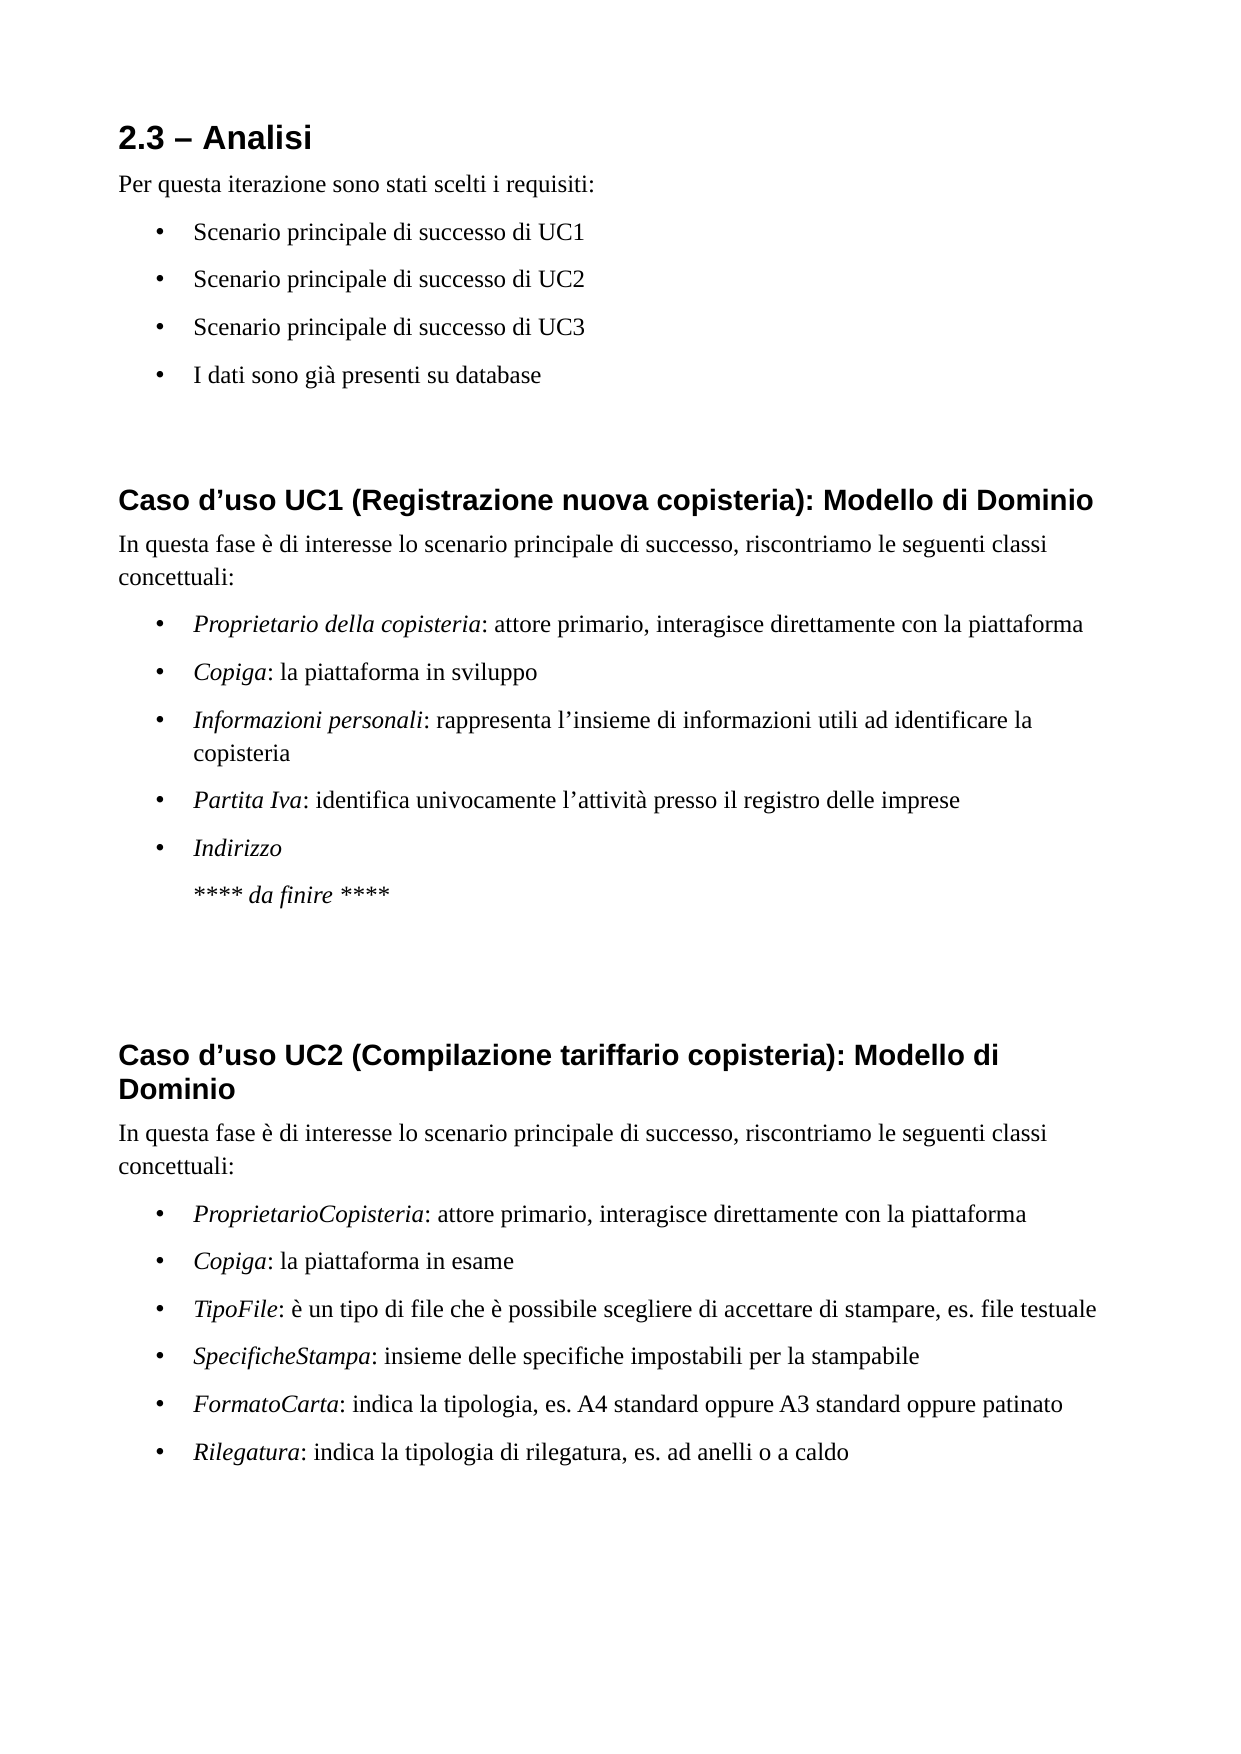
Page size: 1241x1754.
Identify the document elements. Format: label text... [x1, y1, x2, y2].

list Copiga: la piattaforma in esame [156, 1246, 1122, 1275]
text In questa fase è di interesse lo scenario principale di successo, riscontriamo le seguenti classi concettuali: [118, 529, 1122, 591]
text **** da finire **** [118, 881, 1122, 909]
list SpecificheStampa: insieme delle specifiche impostabili per la stampabile [156, 1341, 1122, 1370]
list Proprietario della copisteria: attore primario, interagisce direttamente con la piattaforma [156, 609, 1122, 638]
list FormatoCarta: indica la tipologia, es. A4 standard oppure A3 standard oppure patinato [156, 1389, 1122, 1418]
list ProprietarioCopisteria: attore primario, interagisce direttamente con la piattaforma [156, 1199, 1122, 1227]
subtitle 2.3 – Analisi [118, 118, 1122, 157]
list Indirizzo [156, 833, 1122, 862]
text In questa fase è di interesse lo scenario principale di successo, riscontriamo le seguenti classi concettuali: [118, 1118, 1122, 1180]
text Per questa iterazione sono stati scelti i requisiti: [118, 169, 1122, 198]
list Scenario principale di successo di UC1 [156, 217, 1122, 246]
list Scenario principale di successo di UC3 [156, 312, 1122, 341]
subtitle Caso d’uso UC1 (Registrazione nuova copisteria): Modello di Dominio [118, 483, 1122, 516]
list I dati sono già presenti su database [156, 360, 1122, 388]
list Rilegatura: indica la tipologia di rilegatura, es. ad anelli o a caldo [156, 1437, 1122, 1465]
list Copiga: la piattaforma in sviluppo [156, 657, 1122, 686]
list TipoFile: è un tipo di file che è possibile scegliere di accettare di stampare, es. file testuale [156, 1294, 1122, 1323]
subtitle Caso d’uso UC2 (Compilazione tariffario copisteria): Modello di Dominio [118, 1038, 1122, 1106]
list Partita Iva: identifica univocamente l’attività presso il registro delle imprese [156, 785, 1122, 814]
list Informazioni personali: rappresenta l’insieme di informazioni utili ad identificare la copisteria [156, 705, 1122, 767]
list Scenario principale di successo di UC2 [156, 264, 1122, 293]
